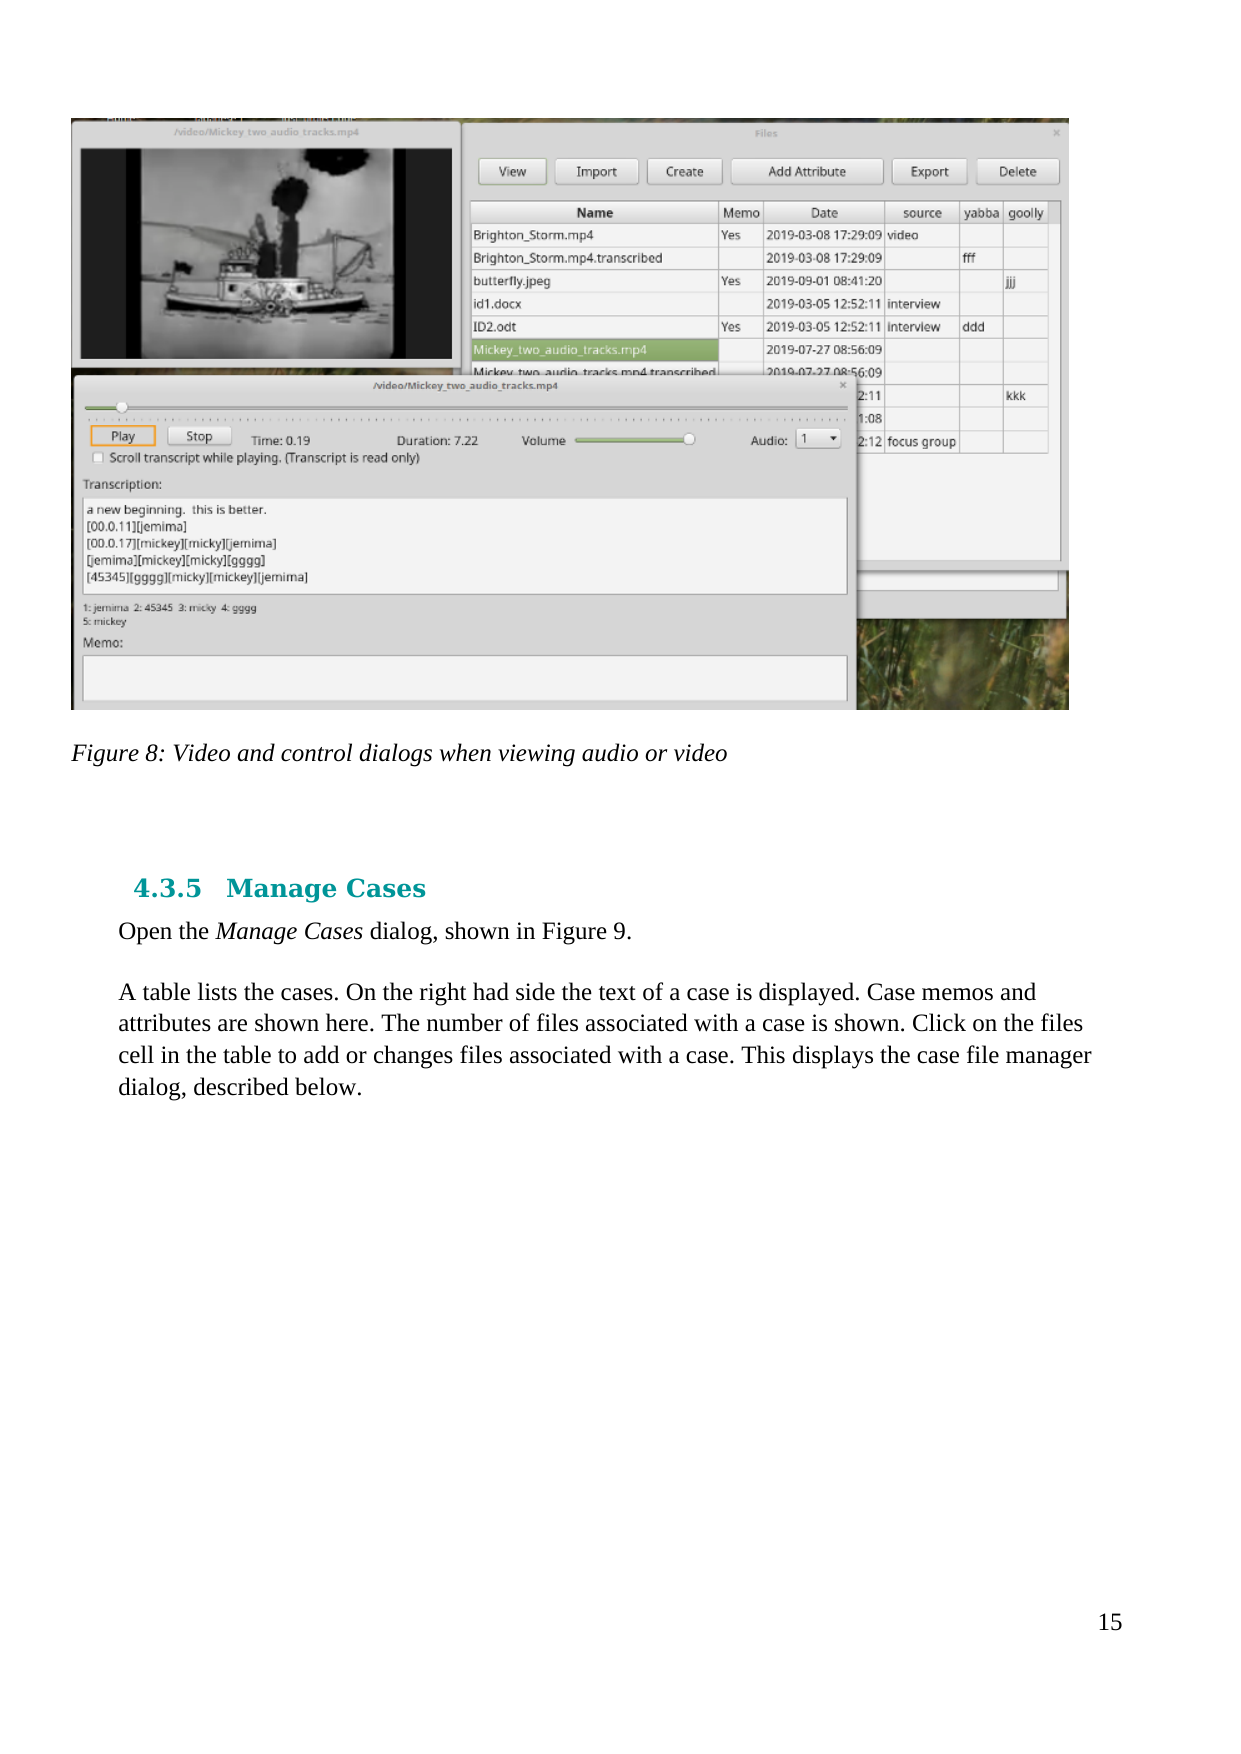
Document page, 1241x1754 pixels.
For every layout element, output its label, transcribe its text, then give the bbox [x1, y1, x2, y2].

subtitle Manage Cases [124, 874, 1122, 903]
picture [71, 118, 1069, 710]
text Open the Manage Cases dialog, shown in Figure 9. [118, 916, 1122, 945]
text Figure 8: Video and control dialogs when viewing audio or video [71, 710, 1069, 767]
text A table lists the cases. On the right had side the text of a case is displayed. Case memos and attributes are shown here. The number of files associated with a case is shown. Click on the files cell in the table to add or changes files associated with a case. This displays the case file manager dialog, described below. [118, 977, 1122, 1100]
